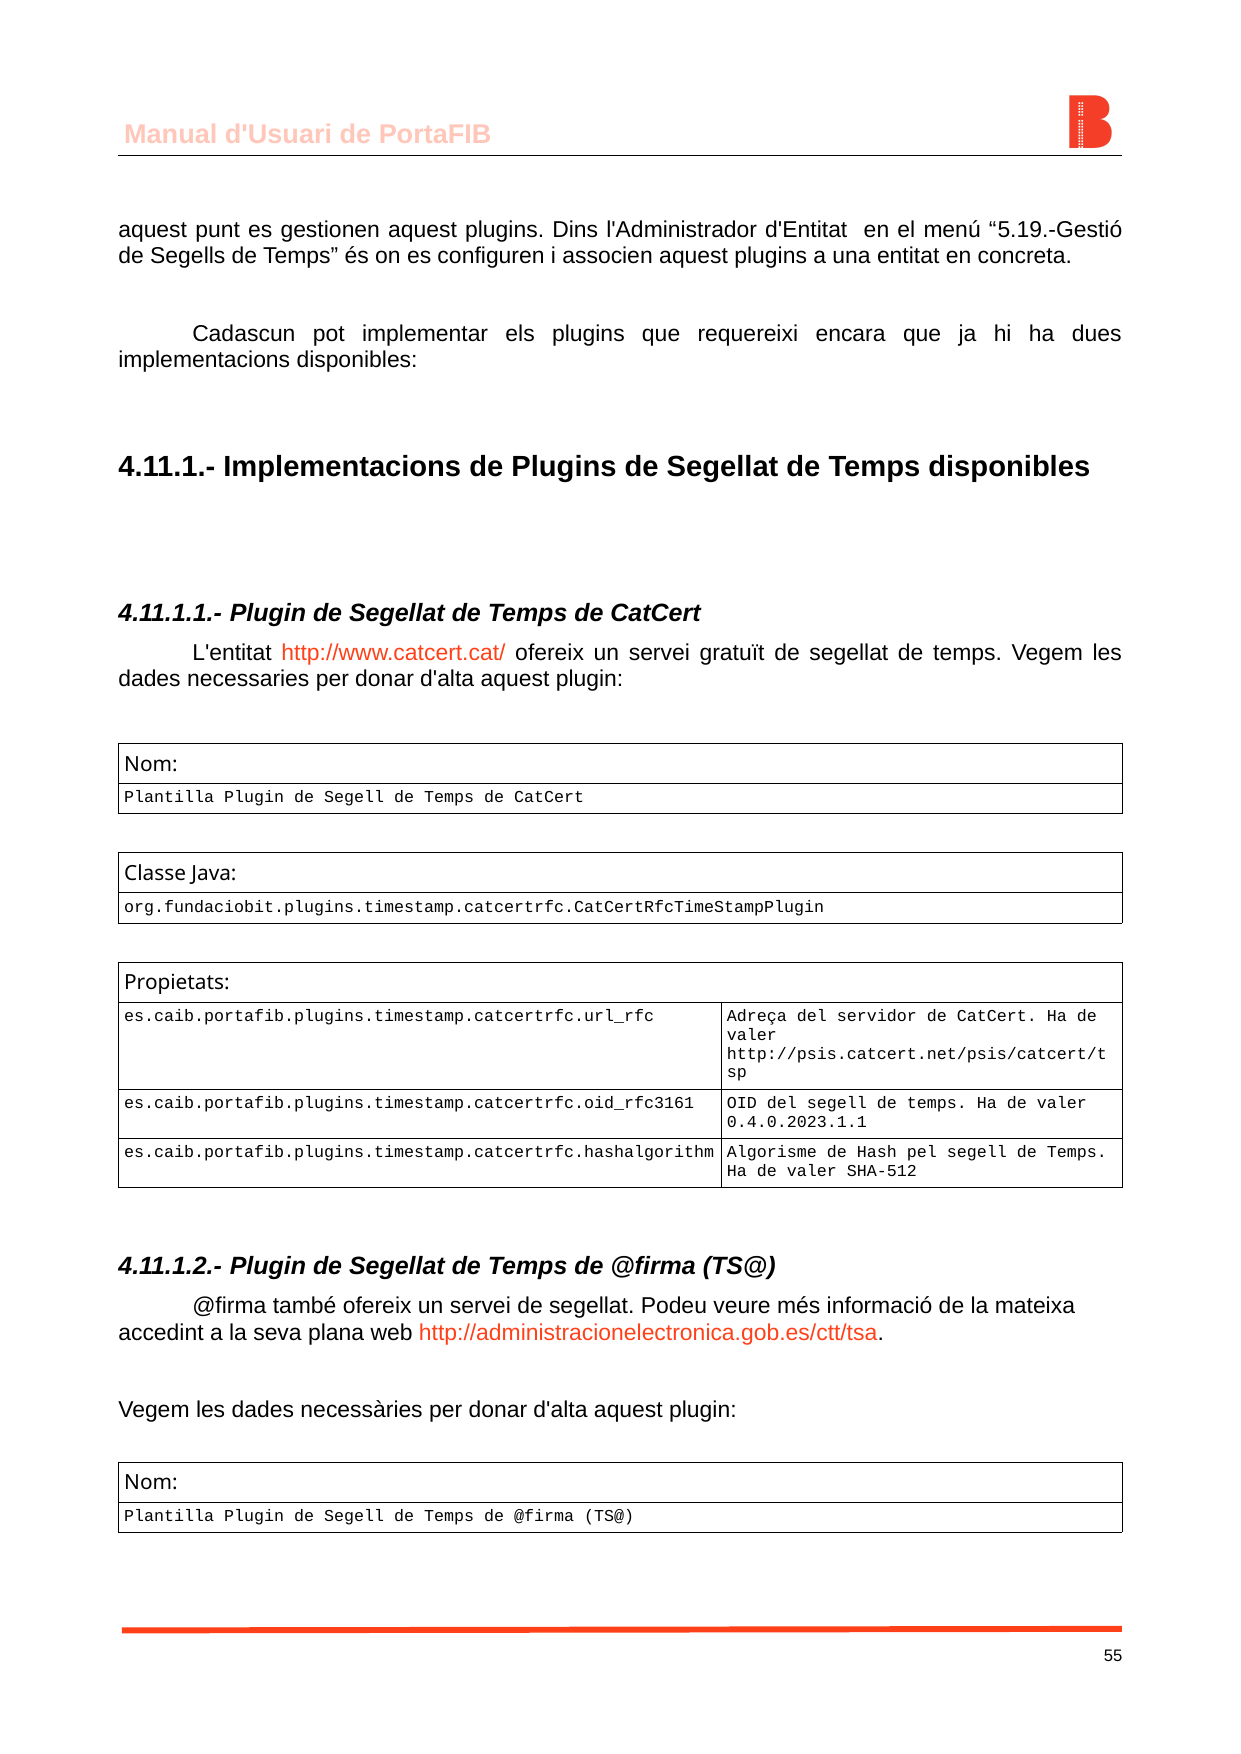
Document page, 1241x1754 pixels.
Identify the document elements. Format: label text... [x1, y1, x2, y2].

table_cell Plantilla Plugin de Segell de Temps de @firma (TS@) [119, 1503, 1122, 1532]
table_cell Algorisme de Hash pel segell de Temps. Ha de valer SHA-512 [722, 1139, 1122, 1187]
table_header Nom: [119, 1463, 1122, 1502]
table_cell es.caib.portafib.plugins.timestamp.catcertrfc.hashalgorithm [119, 1139, 721, 1187]
text @firma també ofereix un servei de segellat. Podeu veure més informació de la mateixa accedint a la seva plana web http://administracionelectronica.gob.es/ctt/tsa. [118, 1292, 1122, 1345]
table_cell OID del segell de temps. Ha de valer 0.4.0.2023.1.1 [722, 1090, 1122, 1138]
text Cadascun pot implementar els plugins que requereixi encara que ja hi ha dues implementacions disponibles: [118, 320, 1122, 372]
table_header Propietats: [119, 963, 1122, 1002]
text L'entitat http://www.catcert.cat/ ofereix un servei gratuït de segellat de temps. Vegem les dades necessaries per donar d'alta aquest plugin: [118, 639, 1122, 692]
table_header Nom: [119, 744, 1122, 783]
subtitle Plugin de Segellat de Temps de CatCert [118, 598, 1122, 626]
picture [1063, 94, 1117, 150]
table_cell es.caib.portafib.plugins.timestamp.catcertrfc.url_rfc [119, 1003, 721, 1089]
text Vegem les dades necessàries per donar d'alta aquest plugin: [118, 1396, 1122, 1423]
table_cell Plantilla Plugin de Segell de Temps de CatCert [119, 784, 1122, 813]
table_header Classe Java: [119, 853, 1122, 892]
table_cell org.fundaciobit.plugins.timestamp.catcertrfc.CatCertRfcTimeStampPlugin [119, 893, 1122, 923]
table_cell Adreça del servidor de CatCert. Ha de valer http://psis.catcert.net/psis/catcert/tsp [722, 1003, 1122, 1089]
table_cell es.caib.portafib.plugins.timestamp.catcertrfc.oid_rfc3161 [119, 1090, 721, 1138]
subtitle Plugin de Segellat de Temps de @firma (TS@) [118, 1251, 1122, 1280]
text aquest punt es gestionen aquest plugins. Dins l'Administrador d'Entitat en el menú “5.19.-Gestió de Segells de Temps” és on es configuren i associen aquest plugins a una entitat en concreta. [118, 216, 1122, 268]
subtitle Implementacions de Plugins de Segellat de Temps disponibles [118, 449, 1122, 482]
